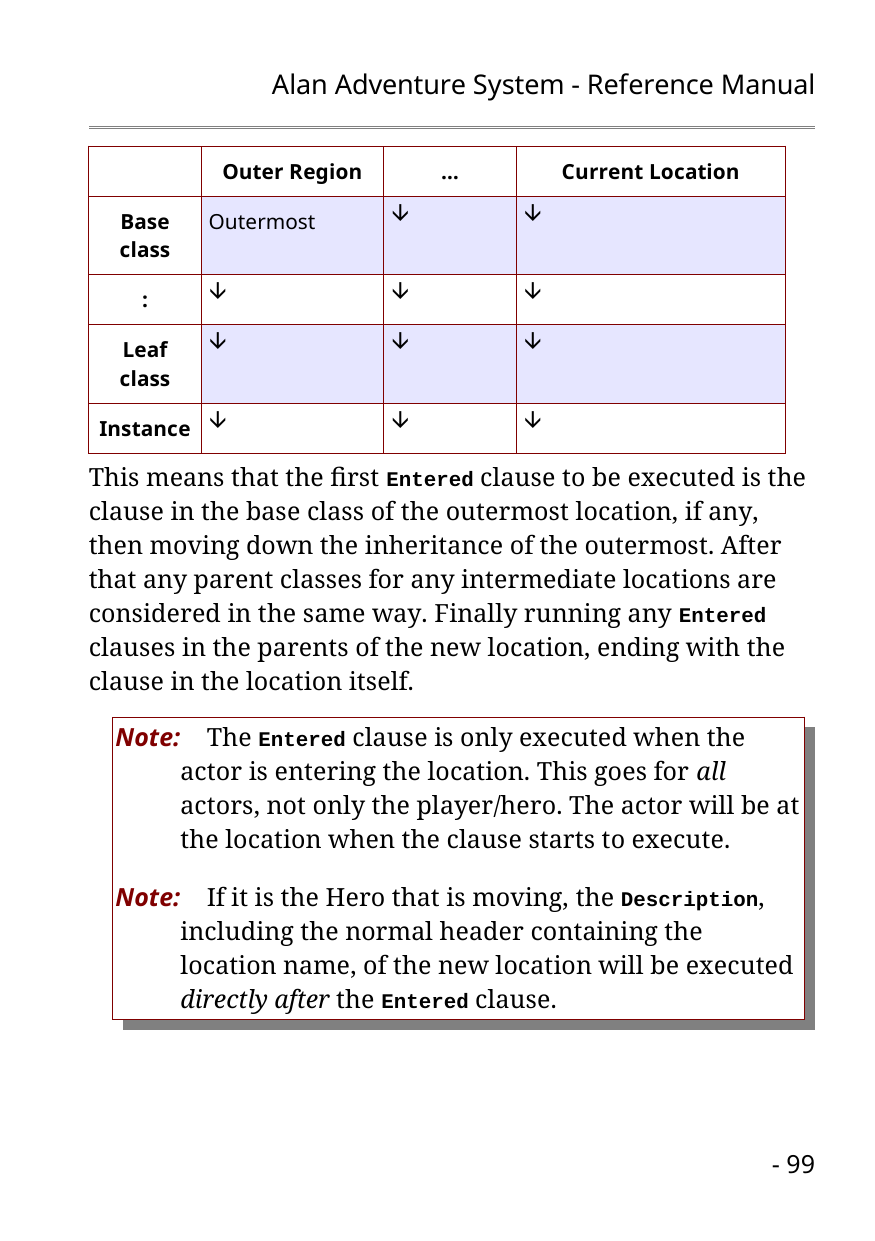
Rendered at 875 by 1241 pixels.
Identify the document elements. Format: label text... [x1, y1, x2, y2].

table_header Current Location [517, 147, 785, 196]
table_cell : [89, 275, 201, 324]
list If it is the Hero that is moving, the Description, including the normal header containing the location name, of the new location will be executed directly after the Entered clause. [113, 877, 804, 1019]
table_cell Base class [89, 197, 201, 274]
table_cell  [202, 275, 383, 324]
table_cell Leaf class [89, 325, 201, 403]
list The Entered clause is only executed when the actor is entering the location. This goes for all actors, not only the player/hero. The actor will be at the location when the clause starts to execute. [113, 718, 804, 856]
table_cell  [517, 404, 785, 453]
text This means that the first Entered clause to be executed is the clause in the base class of the outermost location, if any, then moving down the inheritance of the outermost. After that any parent classes for any intermediate locations are considered in the same way. Finally running any Entered clauses in the parents of the new location, ending with the clause in the location itself. [88, 460, 815, 698]
table_cell  [384, 404, 516, 453]
table_cell Instance [89, 404, 201, 453]
table_cell  [517, 197, 785, 274]
table_cell  [384, 325, 516, 403]
table_cell Outermost [202, 197, 383, 274]
table_cell  [202, 325, 383, 403]
table_cell  [517, 275, 785, 324]
table_cell  [517, 325, 785, 403]
table_header … [384, 147, 516, 196]
table_cell  [384, 275, 516, 324]
table_cell  [202, 404, 383, 453]
table_cell  [384, 197, 516, 274]
table_header Outer Region [202, 147, 383, 196]
table_header [89, 147, 201, 196]
